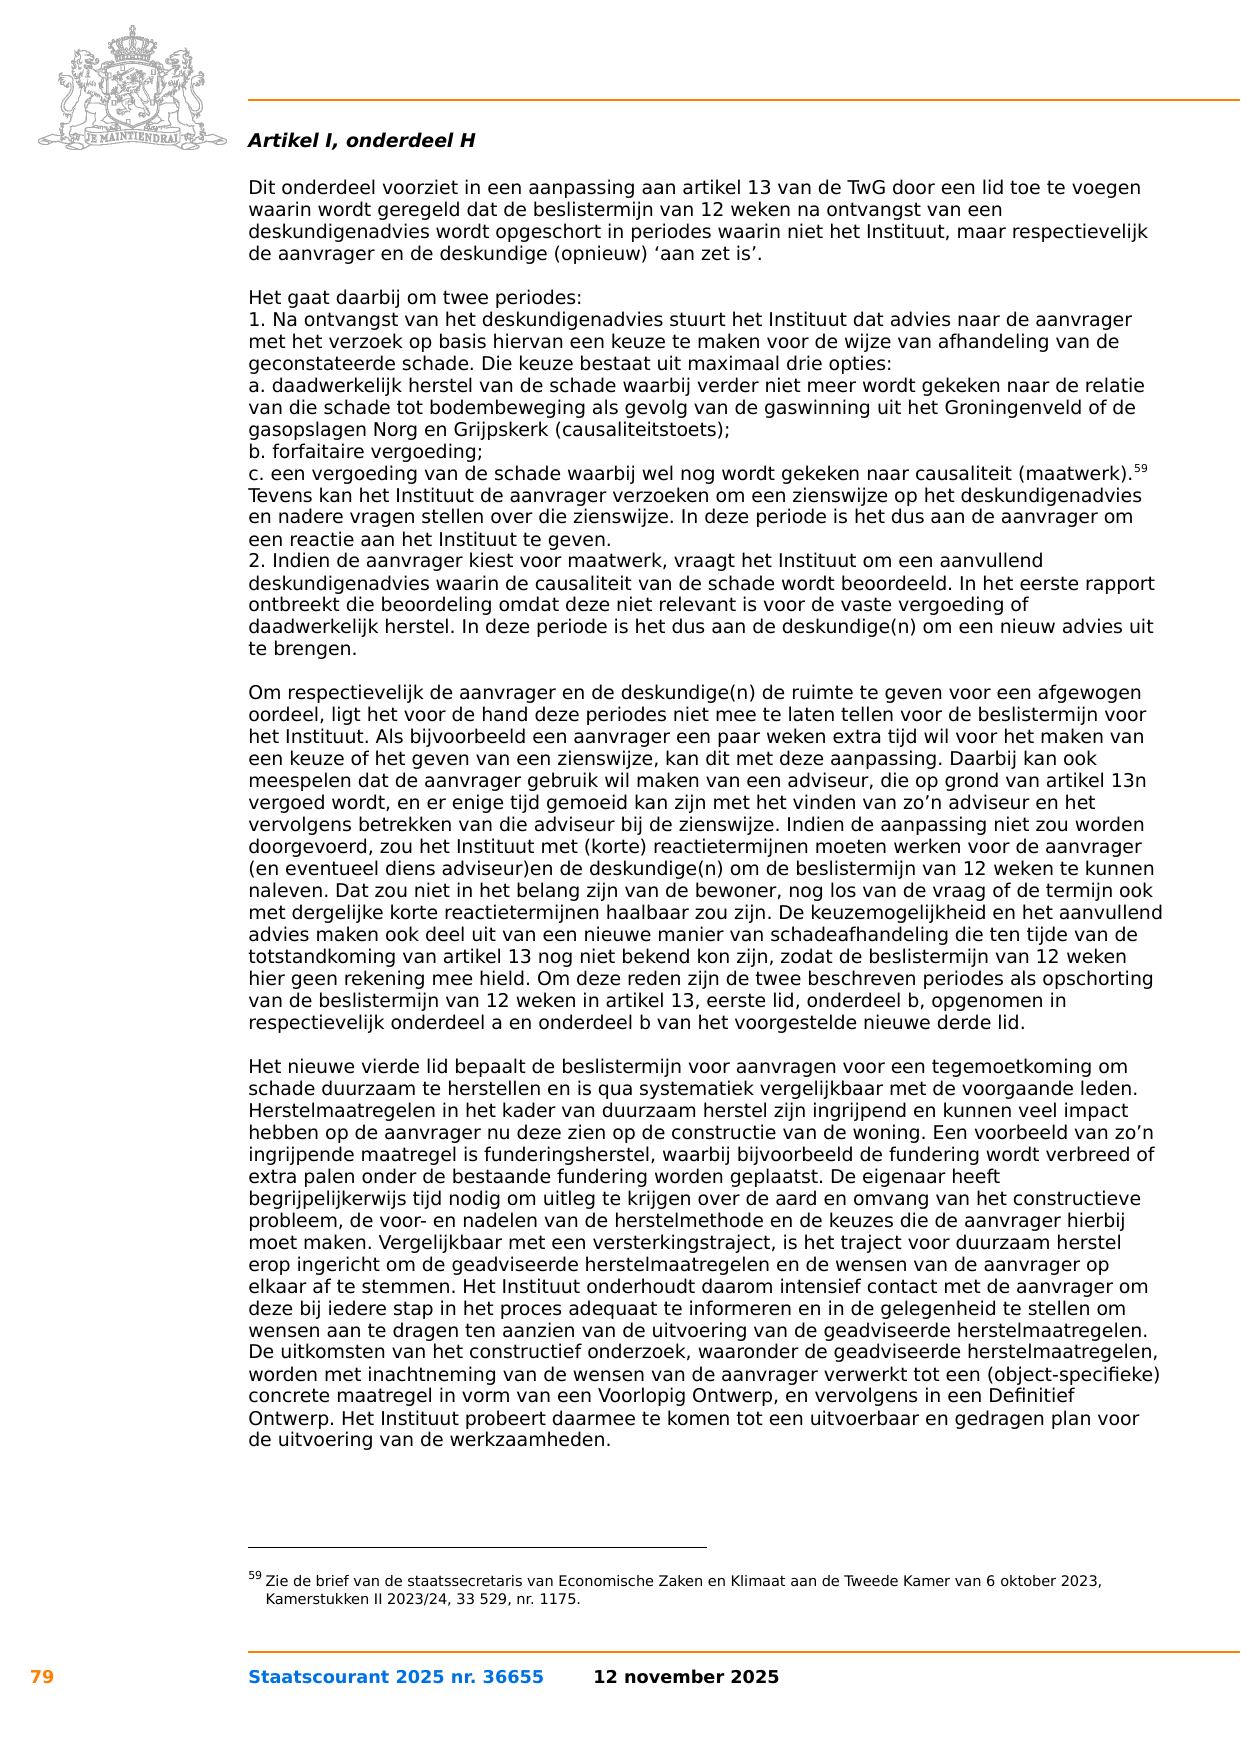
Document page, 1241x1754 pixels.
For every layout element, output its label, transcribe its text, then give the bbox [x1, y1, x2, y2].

text 2. Indien de aanvrager kiest voor maatwerk, vraagt het Instituut om een aanvullend deskundigenadvies waarin de causaliteit van de schade wordt beoordeeld. In het eerste rapport ontbreekt die beoordeling omdat deze niet relevant is voor de vaste vergoeding of daadwerkelijk herstel. In deze periode is het dus aan de deskundige(n) om een nieuw advies uit te brengen. [248, 550, 1163, 660]
text Tevens kan het Instituut de aanvrager verzoeken om een zienswijze op het deskundigenadvies en nadere vragen stellen over die zienswijze. In deze periode is het dus aan de aanvrager om een reactie aan het Instituut te geven. [248, 484, 1163, 550]
text Om respectievelijk de aanvrager en de deskundige(n) de ruimte te geven voor een afgewogen oordeel, ligt het voor de hand deze periodes niet mee te laten tellen voor de beslistermijn voor het Instituut. Als bijvoorbeeld een aanvrager een paar weken extra tijd wil voor het maken van een keuze of het geven van een zienswijze, kan dit met deze aanpassing. Daarbij kan ook meespelen dat de aanvrager gebruik wil maken van een adviseur, die op grond van artikel 13n vergoed wordt, en er enige tijd gemoeid kan zijn met het vinden van zo’n adviseur en het vervolgens betrekken van die adviseur bij de zienswijze. Indien de aanpassing niet zou worden doorgevoerd, zou het Instituut met (korte) reactietermijnen moeten werken voor de aanvrager (en eventueel diens adviseur)en de deskundige(n) om de beslistermijn van 12 weken te kunnen naleven. Dat zou niet in het belang zijn van de bewoner, nog los van de vraag of de termijn ook met dergelijke korte reactietermijnen haalbaar zou zijn. De keuzemogelijkheid en het aanvullend advies maken ook deel uit van een nieuwe manier van schadeafhandeling die ten tijde van de totstandkoming van artikel 13 nog niet bekend kon zijn, zodat de beslistermijn van 12 weken hier geen rekening mee hield. Om deze reden zijn de twee beschreven periodes als opschorting van de beslistermijn van 12 weken in artikel 13, eerste lid, onderdeel b, opgenomen in respectievelijk onderdeel a en onderdeel b van het voorgestelde nieuwe derde lid. [248, 682, 1163, 1034]
text b. forfaitaire vergoeding; [248, 441, 1163, 462]
text Zie de brief van de staatssecretaris van Economische Zaken en Klimaat aan de Tweede Kamer van 6 oktober 2023, Kamerstukken II 2023/24, 33 529, nr. 1175. [248, 1569, 1163, 1608]
text Het nieuwe vierde lid bepaalt de beslistermijn voor aanvragen voor een tegemoetkoming om schade duurzaam te herstellen en is qua systematiek vergelijkbaar met de voorgaande leden. Herstelmaatregelen in het kader van duurzaam herstel zijn ingrijpend en kunnen veel impact hebben op de aanvrager nu deze zien op de constructie van de woning. Een voorbeeld van zo’n ingrijpende maatregel is funderingsherstel, waarbij bijvoorbeeld de fundering wordt verbreed of extra palen onder de bestaande fundering worden geplaatst. De eigenaar heeft begrijpelijkerwijs tijd nodig om uitleg te krijgen over de aard en omvang van het constructieve probleem, de voor- en nadelen van de herstelmethode en de keuzes die de aanvrager hierbij moet maken. Vergelijkbaar met een versterkingstraject, is het traject voor duurzaam herstel erop ingericht om de geadviseerde herstelmaatregelen en de wensen van de aanvrager op elkaar af te stemmen. Het Instituut onderhoudt daarom intensief contact met de aanvrager om deze bij iedere stap in het proces adequaat te informeren en in de gelegenheid te stellen om wensen aan te dragen ten aanzien van de uitvoering van de geadviseerde herstelmaatregelen. De uitkomsten van het constructief onderzoek, waaronder de geadviseerde herstelmaatregelen, worden met inachtneming van de wensen van de aanvrager verwerkt tot een (object-specifieke) concrete maatregel in vorm van een Voorlopig Ontwerp, en vervolgens in een Definitief Ontwerp. Het Instituut probeert daarmee te komen tot een uitvoerbaar en gedragen plan voor de uitvoering van de werkzaamheden. [248, 1056, 1163, 1451]
text Dit onderdeel voorziet in een aanpassing aan artikel 13 van de TwG door een lid toe te voegen waarin wordt geregeld dat de beslistermijn van 12 weken na ontvangst van een deskundigenadvies wordt opgeschort in periodes waarin niet het Instituut, maar respectievelijk de aanvrager en de deskundige (opnieuw) ‘aan zet is’. [248, 177, 1163, 265]
text 1. Na ontvangst van het deskundigenadvies stuurt het Instituut dat advies naar de aanvrager met het verzoek op basis hiervan een keuze te maken voor de wijze van afhandeling van de geconstateerde schade. Die keuze bestaat uit maximaal drie opties: [248, 309, 1163, 374]
text a. daadwerkelijk herstel van de schade waarbij verder niet meer wordt gekeken naar de relatie van die schade tot bodembeweging als gevolg van de gaswinning uit het Groningenveld of de gasopslagen Norg en Grijpskerk (causaliteitstoets); [248, 374, 1163, 441]
picture [38, 25, 227, 150]
subtitle Artikel I, onderdeel H [248, 130, 1163, 152]
text c. een vergoeding van de schade waarbij wel nog wordt gekeken naar causaliteit (maatwerk). [248, 462, 1163, 484]
text Het gaat daarbij om twee periodes: [248, 287, 1163, 309]
